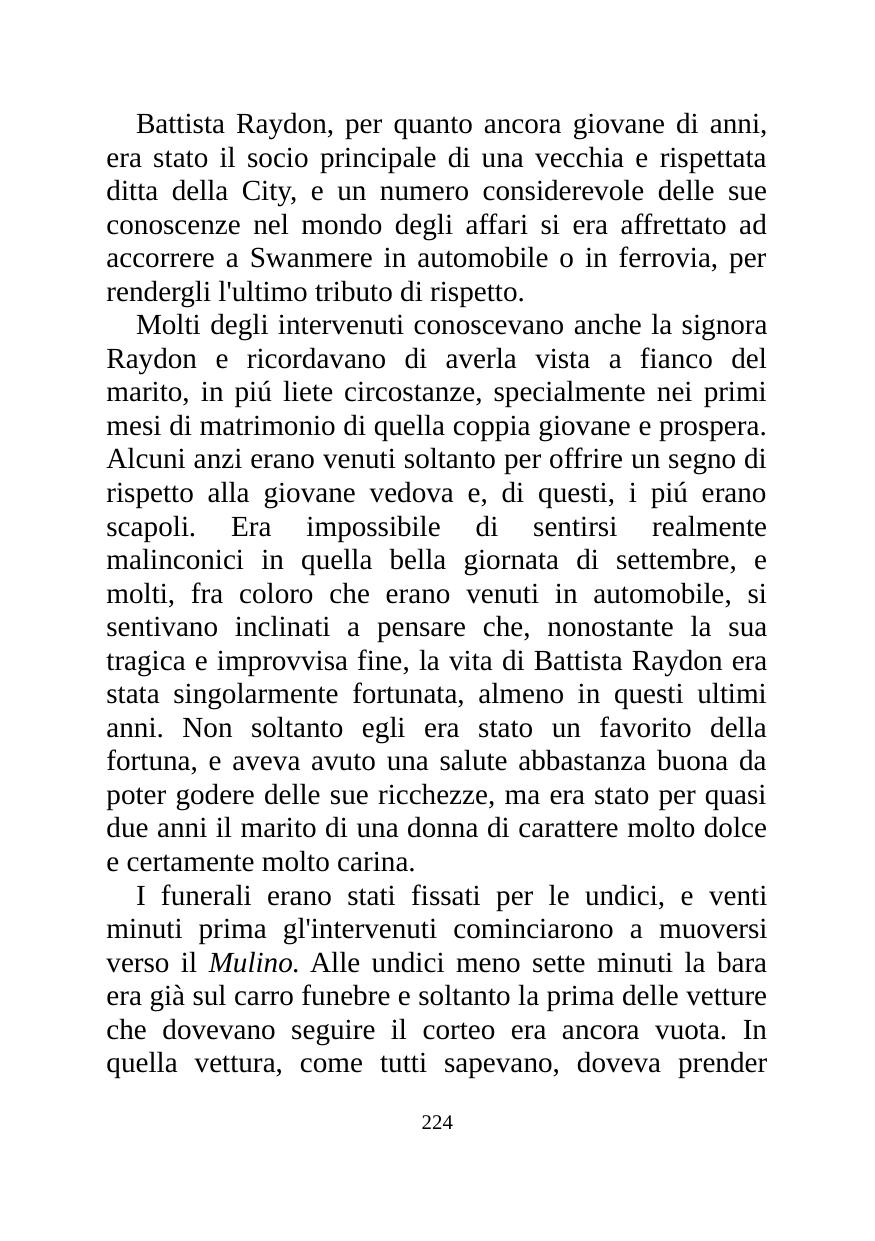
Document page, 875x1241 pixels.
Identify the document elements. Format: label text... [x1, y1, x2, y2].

text Molti degli intervenuti conoscevano anche la signora Raydon e ricordavano di averla vista a fianco del marito, in piú liete circostanze, specialmente nei primi mesi di matrimonio di quella coppia giovane e prospera. Alcuni anzi erano venuti soltanto per offrire un segno di rispetto alla giovane vedova e, di questi, i piú erano scapoli. Era impossibile di sentirsi realmente malinconici in quella bella giornata di settembre, e molti, fra coloro che erano venuti in automobile, si sentivano inclinati a pensare che, nonostante la sua tragica e improvvisa fine, la vita di Battista Raydon era stata singolarmente fortunata, almeno in questi ultimi anni. Non soltanto egli era stato un favorito della fortuna, e aveva avuto una salute abbastanza buona da poter godere delle sue ricchezze, ma era stato per quasi due anni il marito di una donna di carattere molto dolce e certamente molto carina. [106, 307, 768, 878]
text I funerali erano stati fissati per le undici, e venti minuti prima gl'intervenuti cominciarono a muoversi verso il Mulino. Alle undici meno sette minuti la bara era già sul carro funebre e soltanto la prima delle vetture che dovevano seguire il corteo era ancora vuota. In quella vettura, come tutti sapevano, doveva prender [106, 878, 768, 1079]
text Battista Raydon, per quanto ancora giovane di anni, era stato il socio principale di una vecchia e rispettata ditta della City, e un numero considerevole delle sue conoscenze nel mondo degli affari si era affrettato ad accorrere a Swanmere in automobile o in ferrovia, per rendergli l'ultimo tributo di rispetto. [106, 106, 768, 307]
